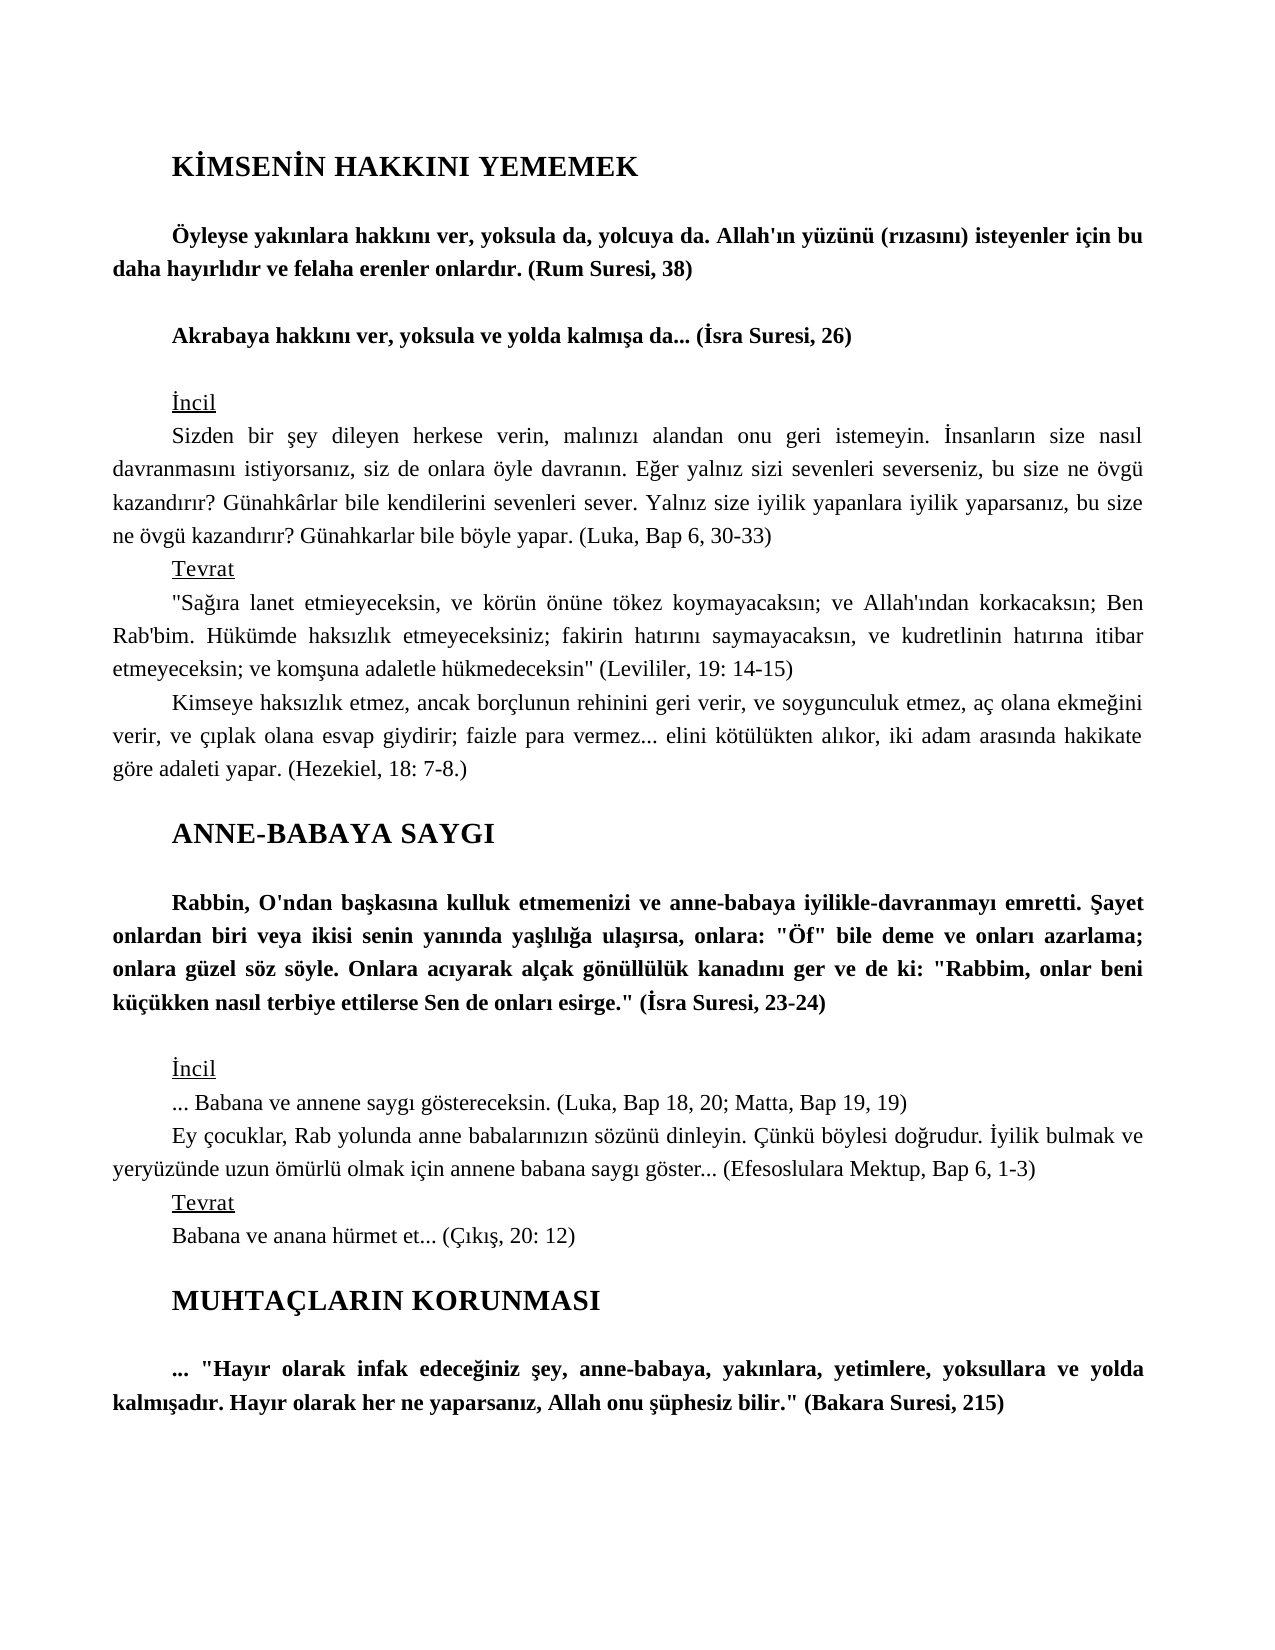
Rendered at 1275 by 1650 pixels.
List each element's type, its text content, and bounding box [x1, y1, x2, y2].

subtitle Ey çocuklar, Rab yolunda anne babalarınızın sözünü dinleyin. Çünkü böylesi doğrudur. İyilik bulmak ve yeryüzünde uzun ömürlü olmak için annene babana saygı göster... (Efesoslulara Mektup, Bap 6, 1-3) [112, 1117, 1145, 1183]
text Tevrat [112, 1183, 1145, 1217]
text İncil [112, 1050, 1145, 1083]
text Rabbin, O'ndan başkasına kulluk etmemenizi ve anne-babaya iyilikle-davranmayı emretti. Şayet onlardan biri veya ikisi senin yanında yaşlılığa ulaşırsa, onlara: "Öf" bile deme ve onları azarlama; onlara güzel söz söyle. Onlara acıyarak alçak gönüllülük kanadını ger ve de ki: "Rabbim, onlar beni küçükken nasıl terbiye ettilerse Sen de onları esirge." (İsra Suresi, 23-24) [112, 883, 1145, 1017]
text Öyleyse yakınlara hakkını ver, yoksula da, yolcuya da. Allah'ın yüzünü (rızasını) isteyenler için bu daha hayırlıdır ve felaha erenler onlardır. (Rum Suresi, 38) [112, 217, 1145, 283]
text Akrabaya hakkını ver, yoksula ve yolda kalmışa da... (İsra Suresi, 26) [112, 317, 1145, 350]
text İncil [112, 383, 1145, 417]
text "Sağıra lanet etmieyeceksin, ve körün önüne tökez koymayacaksın; ve Allah'ından korkacaksın; Ben Rab'bim. Hükümde haksızlık etmeyeceksiniz; fakirin hatırını saymayacaksın, ve kudretlinin hatırına itibar etmeyeceksin; ve komşuna adaletle hükmedeceksin" (Levililer, 19: 14-15) [112, 583, 1145, 683]
text Tevrat [112, 550, 1145, 583]
text Kimseye haksızlık etmez, ancak borçlunun rehinini geri verir, ve soygunculuk etmez, aç olana ekmeğini verir, ve çıplak olana esvap giydirir; faizle para vermez... elini kötülükten alıkor, iki adam arasında hakikate göre adaleti yapar. (Hezekiel, 18: 7-8.) [112, 683, 1145, 783]
text ... Babana ve annene saygı göstereceksin. (Luka, Bap 18, 20; Matta, Bap 19, 19) [112, 1083, 1145, 1117]
text MUHTAÇLARIN KORUNMASI [112, 1283, 1145, 1317]
text Babana ve anana hürmet et... (Çıkış, 20: 12) [112, 1217, 1145, 1250]
text ANNE-BABAYA SAYGI [112, 817, 1145, 850]
text KİMSENİN HAKKINI YEMEMEK [112, 150, 1145, 183]
text Sizden bir şey dileyen herkese verin, malınızı alandan onu geri istemeyin. İnsanların size nasıl davranmasını istiyorsanız, siz de onlara öyle davranın. Eğer yalnız sizi sevenleri severseniz, bu size ne övgü kazandırır? Günahkârlar bile kendilerini sevenleri sever. Yalnız size iyilik yapanlara iyilik yaparsanız, bu size ne övgü kazandırır? Günahkarlar bile böyle yapar. (Luka, Bap 6, 30-33) [112, 417, 1145, 550]
text ... "Hayır olarak infak edeceğiniz şey, anne-babaya, yakınlara, yetimlere, yoksullara ve yolda kalmışadır. Hayır olarak her ne yaparsanız, Allah onu şüphesiz bilir." (Bakara Suresi, 215) [112, 1350, 1145, 1417]
